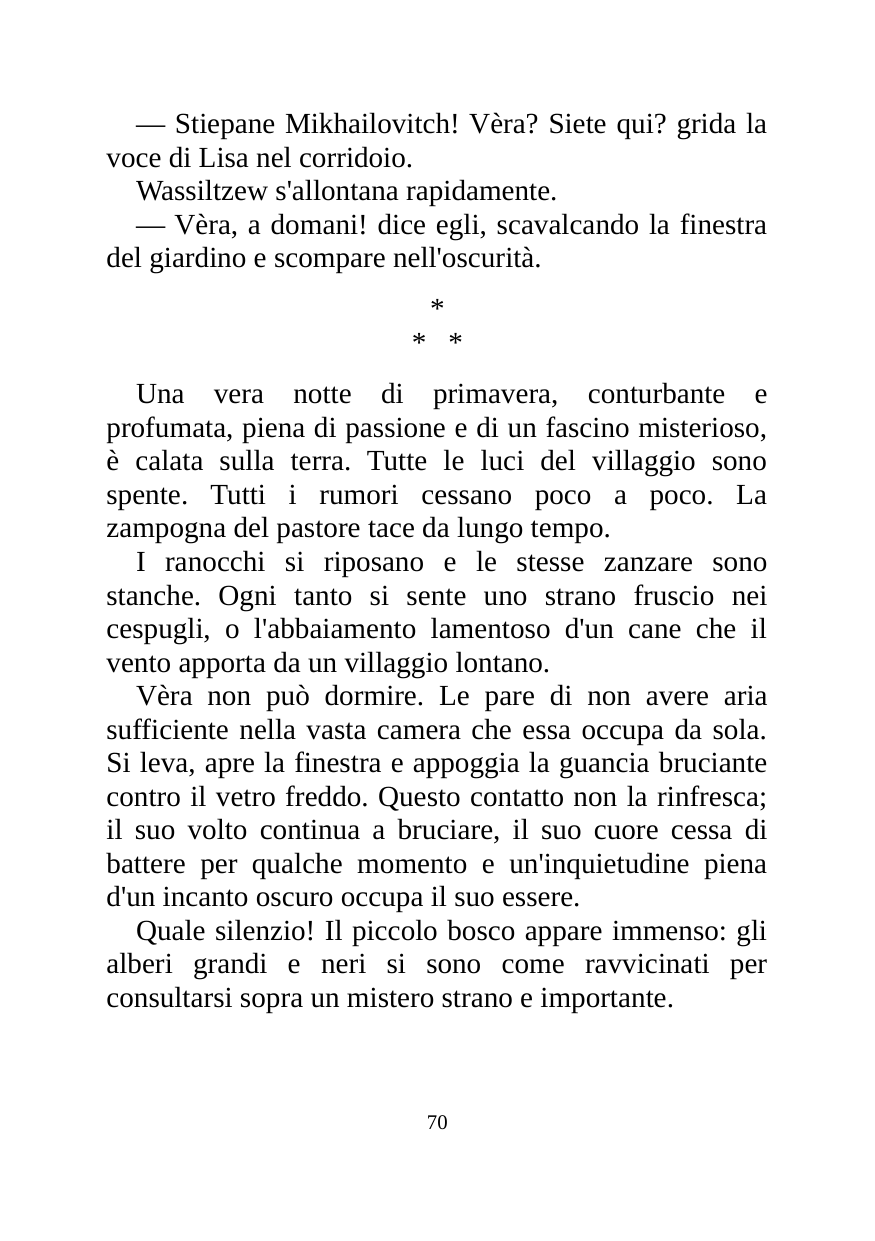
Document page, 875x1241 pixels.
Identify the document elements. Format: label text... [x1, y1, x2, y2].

text Wassiltzew s'allontana rapidamente. [106, 173, 768, 207]
text Una vera notte di primavera, conturbante e profumata, piena di passione e di un fascino misterioso, è calata sulla terra. Tutte le luci del villaggio sono spente. Tutti i rumori cessano poco a poco. La zampogna del pastore tace da lungo tempo. [106, 376, 768, 544]
text — Vèra, a domani! dice egli, scavalcando la finestra del giardino e scompare nell'oscurità. [106, 207, 768, 274]
text I ranocchi si riposano e le stesse zanzare sono stanche. Ogni tanto si sente uno strano fruscio nei cespugli, o l'abbaiamento lamentoso d'un cane che il vento apporta da un villaggio lontano. [106, 544, 768, 678]
text Quale silenzio! Il piccolo bosco appare immenso: gli alberi grandi e neri si sono come ravvicinati per consultarsi sopra un mistero strano e importante. [106, 913, 768, 1014]
text — Stiepane Mikhailovitch! Vèra? Siete qui? grida la voce di Lisa nel corridoio. [106, 106, 768, 173]
text * * * [106, 292, 768, 359]
text Vèra non può dormire. Le pare di non avere aria sufficiente nella vasta camera che essa occupa da sola. Si leva, apre la finestra e appoggia la guancia bruciante contro il vetro freddo. Questo contatto non la rinfresca; il suo volto continua a bruciare, il suo cuore cessa di battere per qualche momento e un'inquietudine piena d'un incanto oscuro occupa il suo essere. [106, 678, 768, 913]
